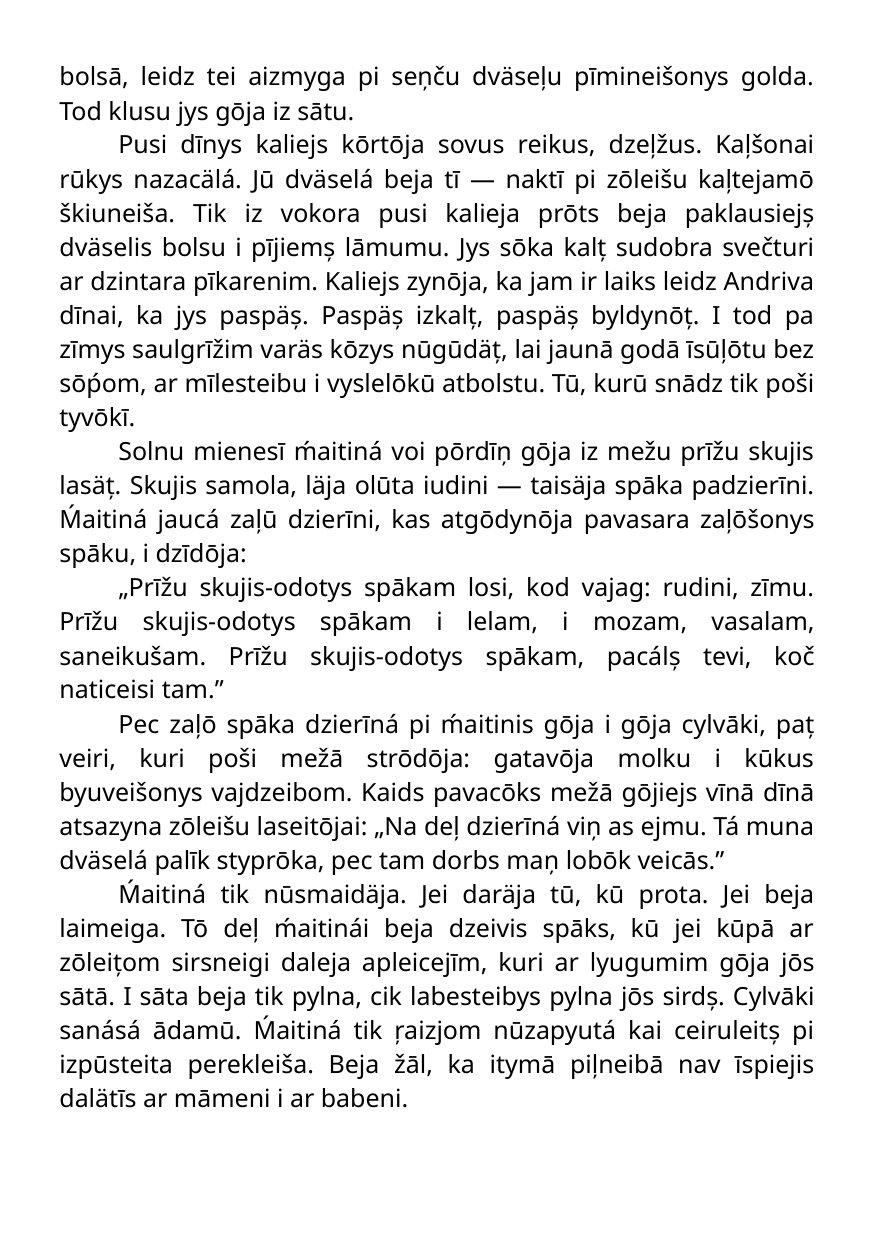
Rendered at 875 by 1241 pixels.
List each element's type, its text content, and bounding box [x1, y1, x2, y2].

text Pec zaļō spāka dzierīná pi ḿaitinis gōja i gōja cylvāki, paț veiri, kuri poši mežā strōdōja: gatavōja molku i kūkus byuveišonys vajdzeibom. Kaids pavacōks mežā gōjiejs vīnā dīnā atsazyna zōleišu laseitōjai: „Na deļ dzierīná viņ as ejmu. Tá muna dväselá palīk styprōka, pec tam dorbs maņ lobōk veicās.” [59, 706, 815, 877]
text Ḿaitiná tik nūsmaidäja. Jei daräja tū, kū prota. Jei beja laimeiga. Tō deļ ḿaitinái beja dzeivis spāks, kū jei kūpā ar zōleițom sirsneigi daleja apleicejīm, kuri ar lyugumim gōja jōs sātā. I sāta beja tik pylna, cik labesteibys pylna jōs sirdș. Cylvāki sanásá ādamū. Ḿaitiná tik ŗaizjom nūzapyutá kai ceiruleitș pi izpūsteita perekleiša. Beja žāl, ka itymā piļneibā nav īspiejis dalätīs ar māmeni i ar babeni. [59, 877, 815, 1115]
text Solnu mienesī ḿaitiná voi pōrdīņ gōja iz mežu prīžu skujis lasäț. Skujis samola, läja olūta iudini — taisäja spāka padzierīni. Ḿaitiná jaucá zaļū dzierīni, kas atgōdynōja pavasara zaļōšonys spāku, i dzīdōja: [59, 434, 815, 570]
text „Prīžu skujis-odotys spākam losi, kod vajag: rudini, zīmu. Prīžu skujis-odotys spākam i lelam, i mozam, vasalam, saneikušam. Prīžu skujis-odotys spākam, pacálș tevi, koč naticeisi tam.” [59, 570, 815, 706]
text bolsā, leidz tei aizmyga pi seņču dväseļu pīmineišonys golda. Tod klusu jys gōja iz sātu. [59, 59, 815, 127]
text Pusi dīnys kaliejs kōrtōja sovus reikus, dzeļžus. Kaļšonai rūkys nazacälá. Jū dväselá beja tī — naktī pi zōleišu kaļtejamō škiuneiša. Tik iz vokora pusi kalieja prōts beja paklausiejș dväselis bolsu i pījiemș lāmumu. Jys sōka kalț sudobra svečturi ar dzintara pīkarenim. Kaliejs zynōja, ka jam ir laiks leidz Andriva dīnai, ka jys paspäș. Paspäș izkalț, paspäș byldynōț. I tod pa zīmys saulgrīžim varäs kōzys nūgūdäț, lai jaunā godā īsūļōtu bez sōṕom, ar mīlesteibu i vyslelōkū atbolstu. Tū, kurū snādz tik poši tyvōkī. [59, 127, 815, 434]
